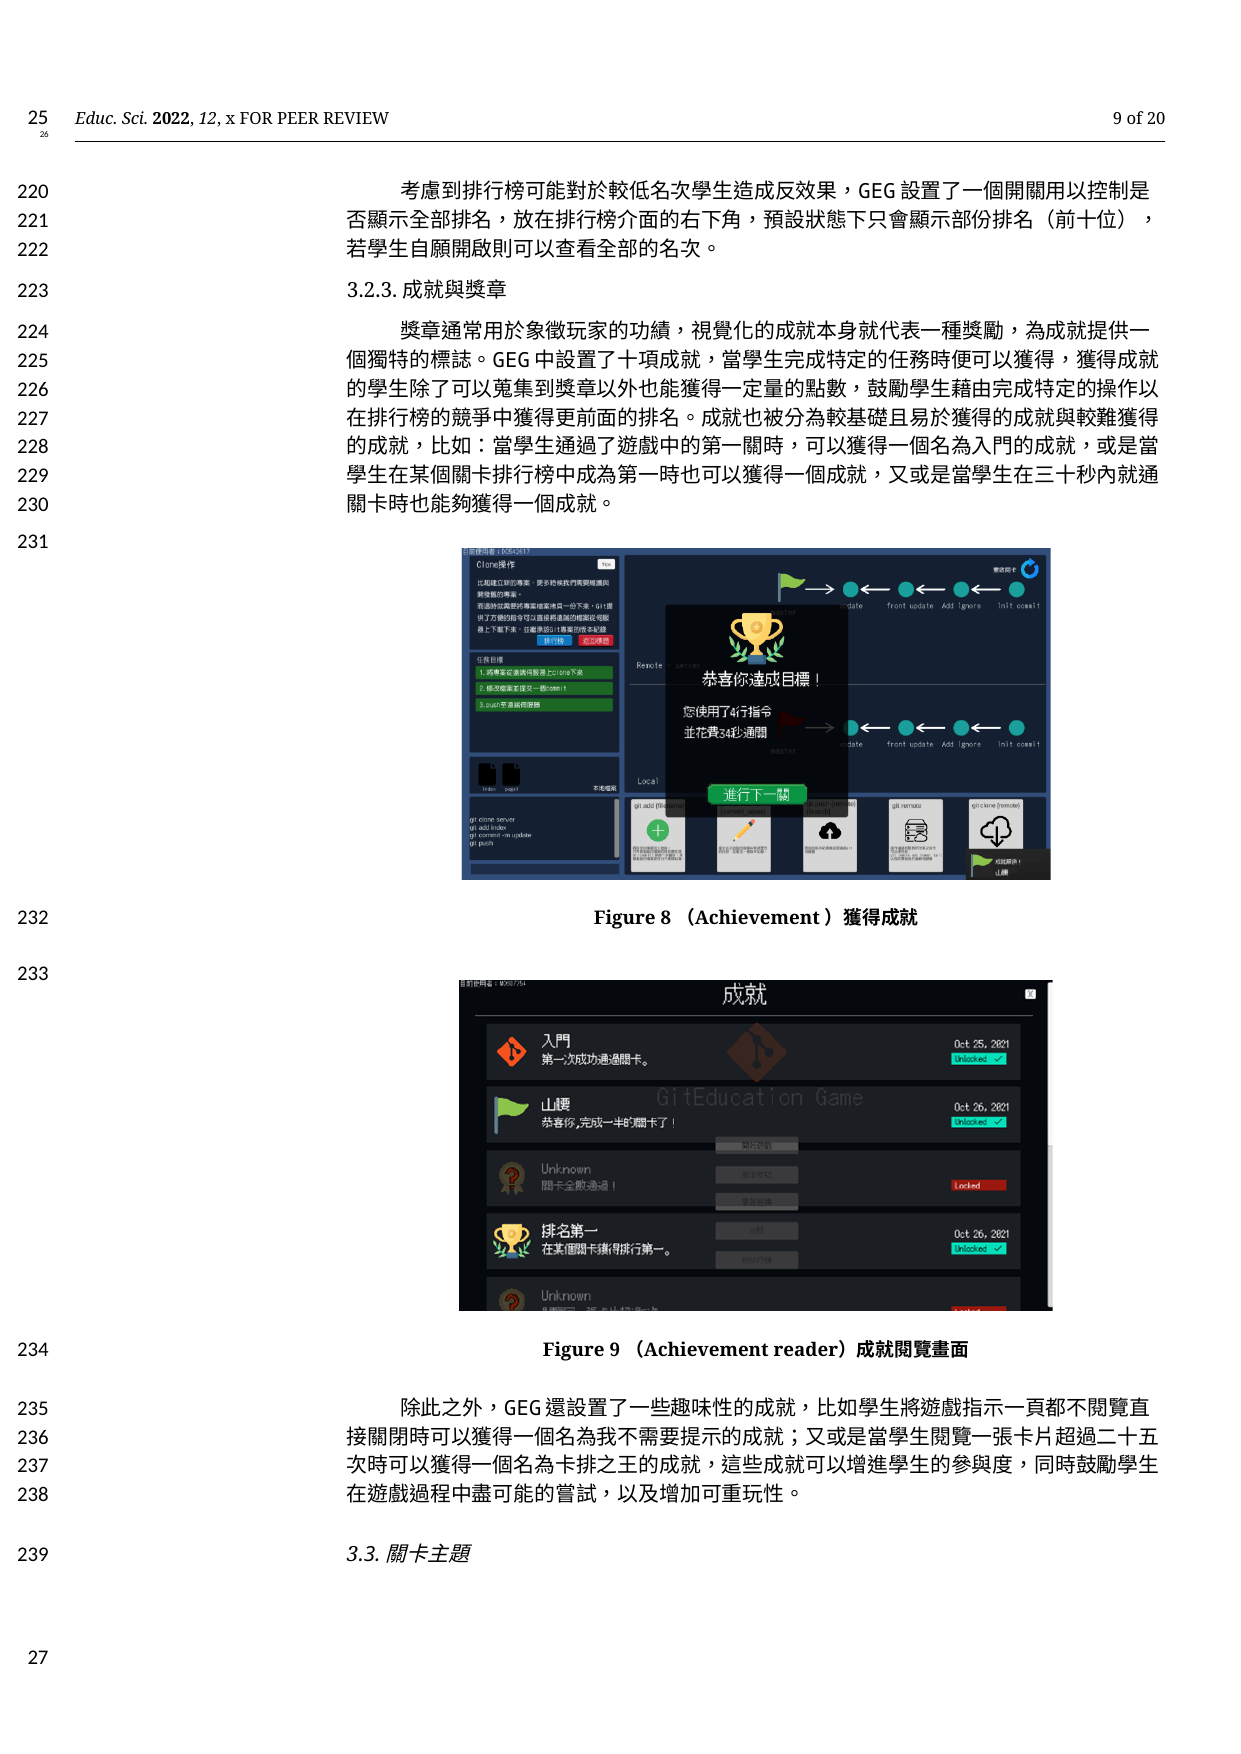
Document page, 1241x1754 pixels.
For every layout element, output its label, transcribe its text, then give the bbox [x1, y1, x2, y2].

text Figure 8 （Achievement ）獲得成就 [347, 904, 1165, 930]
subtitle 3.2.3. 成就與獎章 [347, 275, 1165, 303]
subtitle 3.3. 關卡主題 [347, 1539, 1165, 1568]
subtitle 獎章通常用於象徵玩家的功績，視覺化的成就本身就代表一種獎勵，為成就提供一個獨特的標誌[17]。GEG中設置了十項成就，當學生完成特定的任務時便可以獲得，獲得成就的學生除了可以蒐集到獎章以外也能獲得一定量的點數，鼓勵學生藉由完成特定的操作以在排行榜的競爭中獲得更前面的排名。成就也被分為較基礎且易於獲得的成就與較難獲得的成就，比如：當學生通過了遊戲中的第一關時，可以獲得一個名為入門的成就，或是當學生在某個關卡排行榜中成為第一時也可以獲得一個成就，又或是當學生在三十秒內就通關卡時也能夠獲得一個成就。 [347, 316, 1165, 517]
subtitle 考慮到排行榜可能對於較低名次學生造成反效果[16]，GEG設置了一個開關用以控制是否顯示全部排名，放在排行榜介面的右下角，預設狀態下只會顯示部份排名（前十位），若學生自願開啟則可以查看全部的名次。 [347, 176, 1165, 262]
subtitle 除此之外，GEG還設置了一些趣味性的成就，比如學生將遊戲指示一頁都不閱覽直接關閉時可以獲得一個名為我不需要提示的成就；又或是當學生閱覽一張卡片超過二十五次時可以獲得一個名為卡排之王的成就，這些成就可以增進學生的參與度，同時鼓勵學生在遊戲過程中盡可能的嘗試，以及增加可重玩性。 [347, 1393, 1165, 1508]
text Figure 9 （Achievement reader）成就閱覽畫面 [347, 1336, 1165, 1361]
